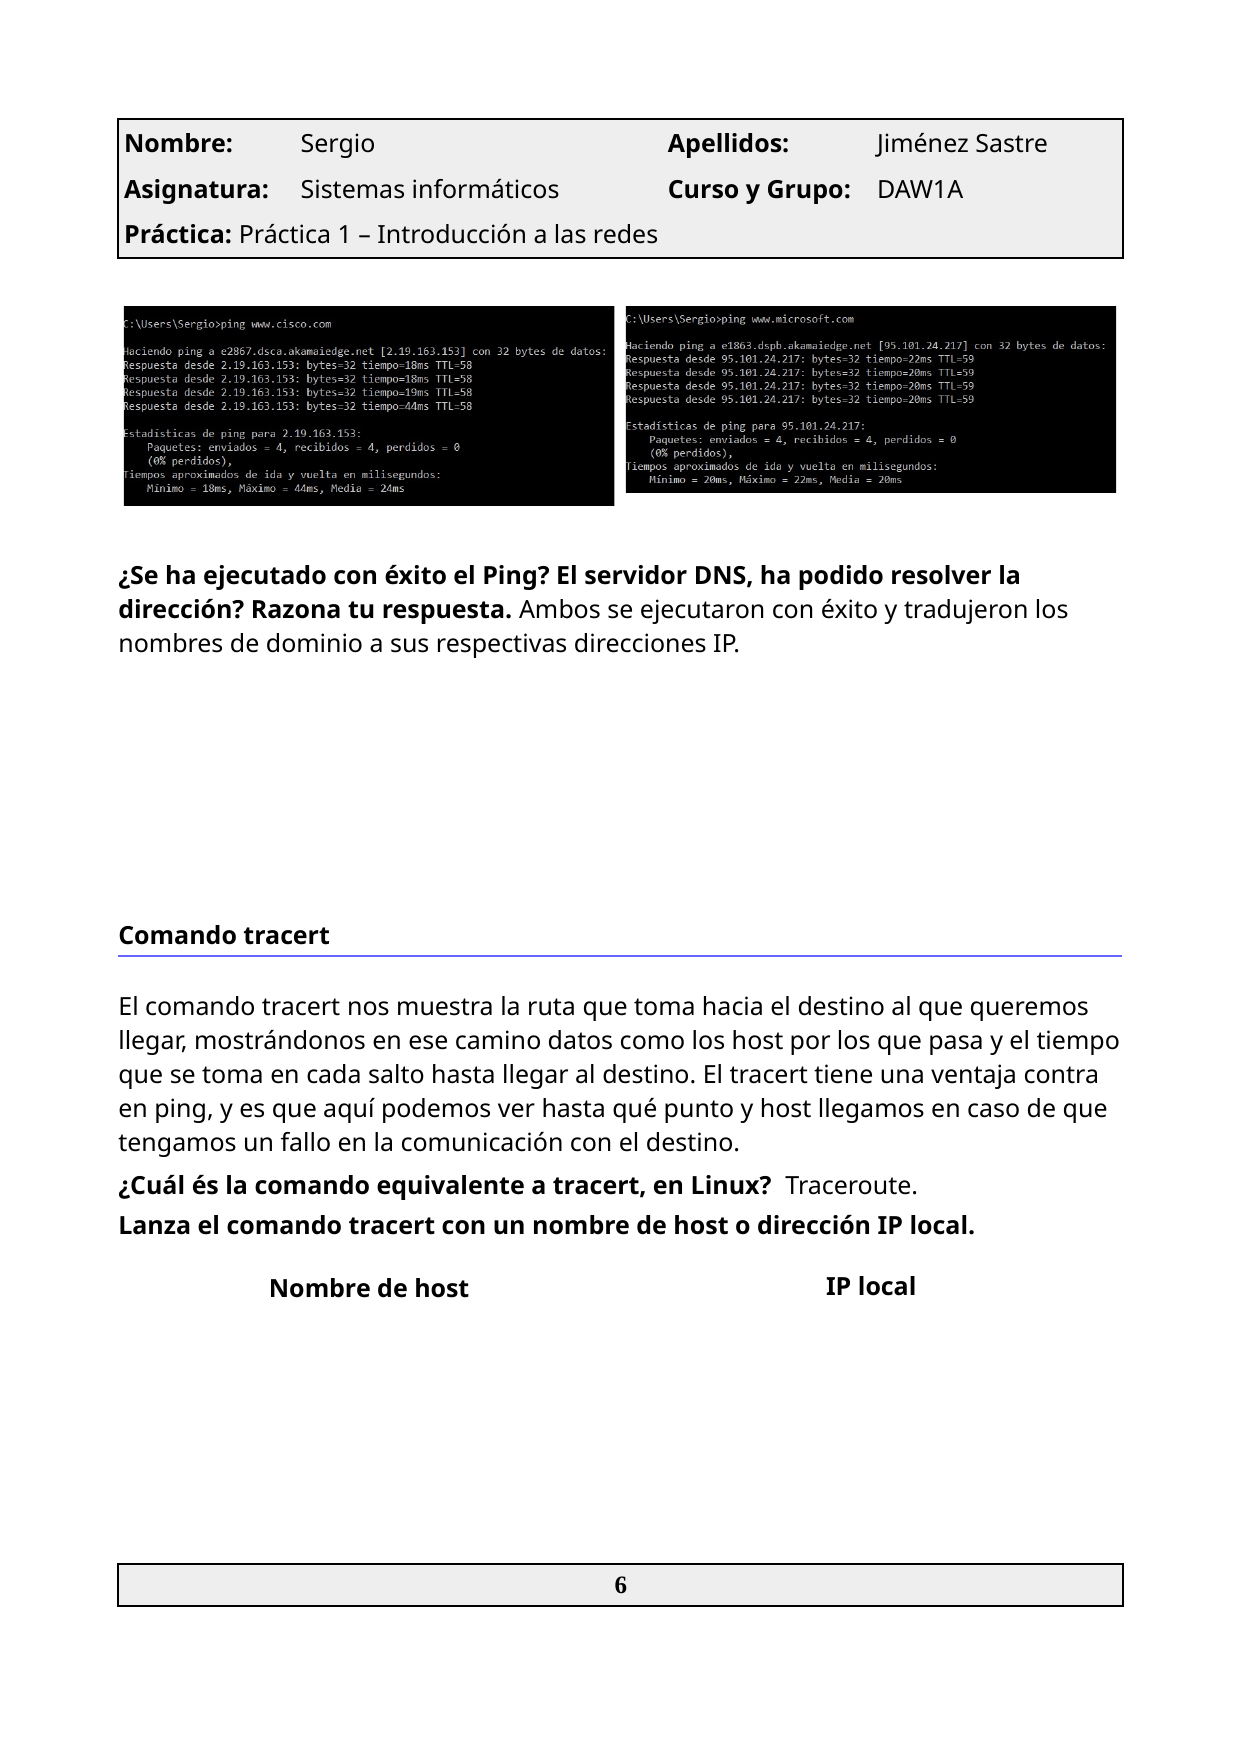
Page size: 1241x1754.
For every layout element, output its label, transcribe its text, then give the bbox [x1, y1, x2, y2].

table_cell [620, 301, 1122, 540]
picture [123, 306, 615, 506]
text ¿Se ha ejecutado con éxito el Ping? El servidor DNS, ha podido resolver la dirección? Razona tu respuesta. Ambos se ejecutaron con éxito y tradujeron los nombres de dominio a sus respectivas direcciones IP. [118, 557, 1122, 659]
text El comando tracert nos muestra la ruta que toma hacia el destino al que queremos llegar, mostrándonos en ese camino datos como los host por los que pasa y el tiempo que se toma en cada salto hasta llegar al destino. El tracert tiene una ventaja contra en ping, y es que aquí podemos ver hasta qué punto y host llegamos en caso de que tengamos un fallo en la comunicación con el destino. [118, 989, 1122, 1159]
table_header IP local [620, 1263, 1122, 1314]
picture [625, 306, 1117, 493]
table_cell [118, 301, 620, 540]
table_header [118, 957, 1122, 983]
text ¿Cuál és la comando equivalente a tracert, en Linux? Traceroute. [118, 1168, 1122, 1202]
table_header Nombre de host [118, 1263, 620, 1314]
text Lanza el comando tracert con un nombre de host o dirección IP local. [118, 1208, 1122, 1242]
text Comando tracert [118, 918, 1122, 952]
